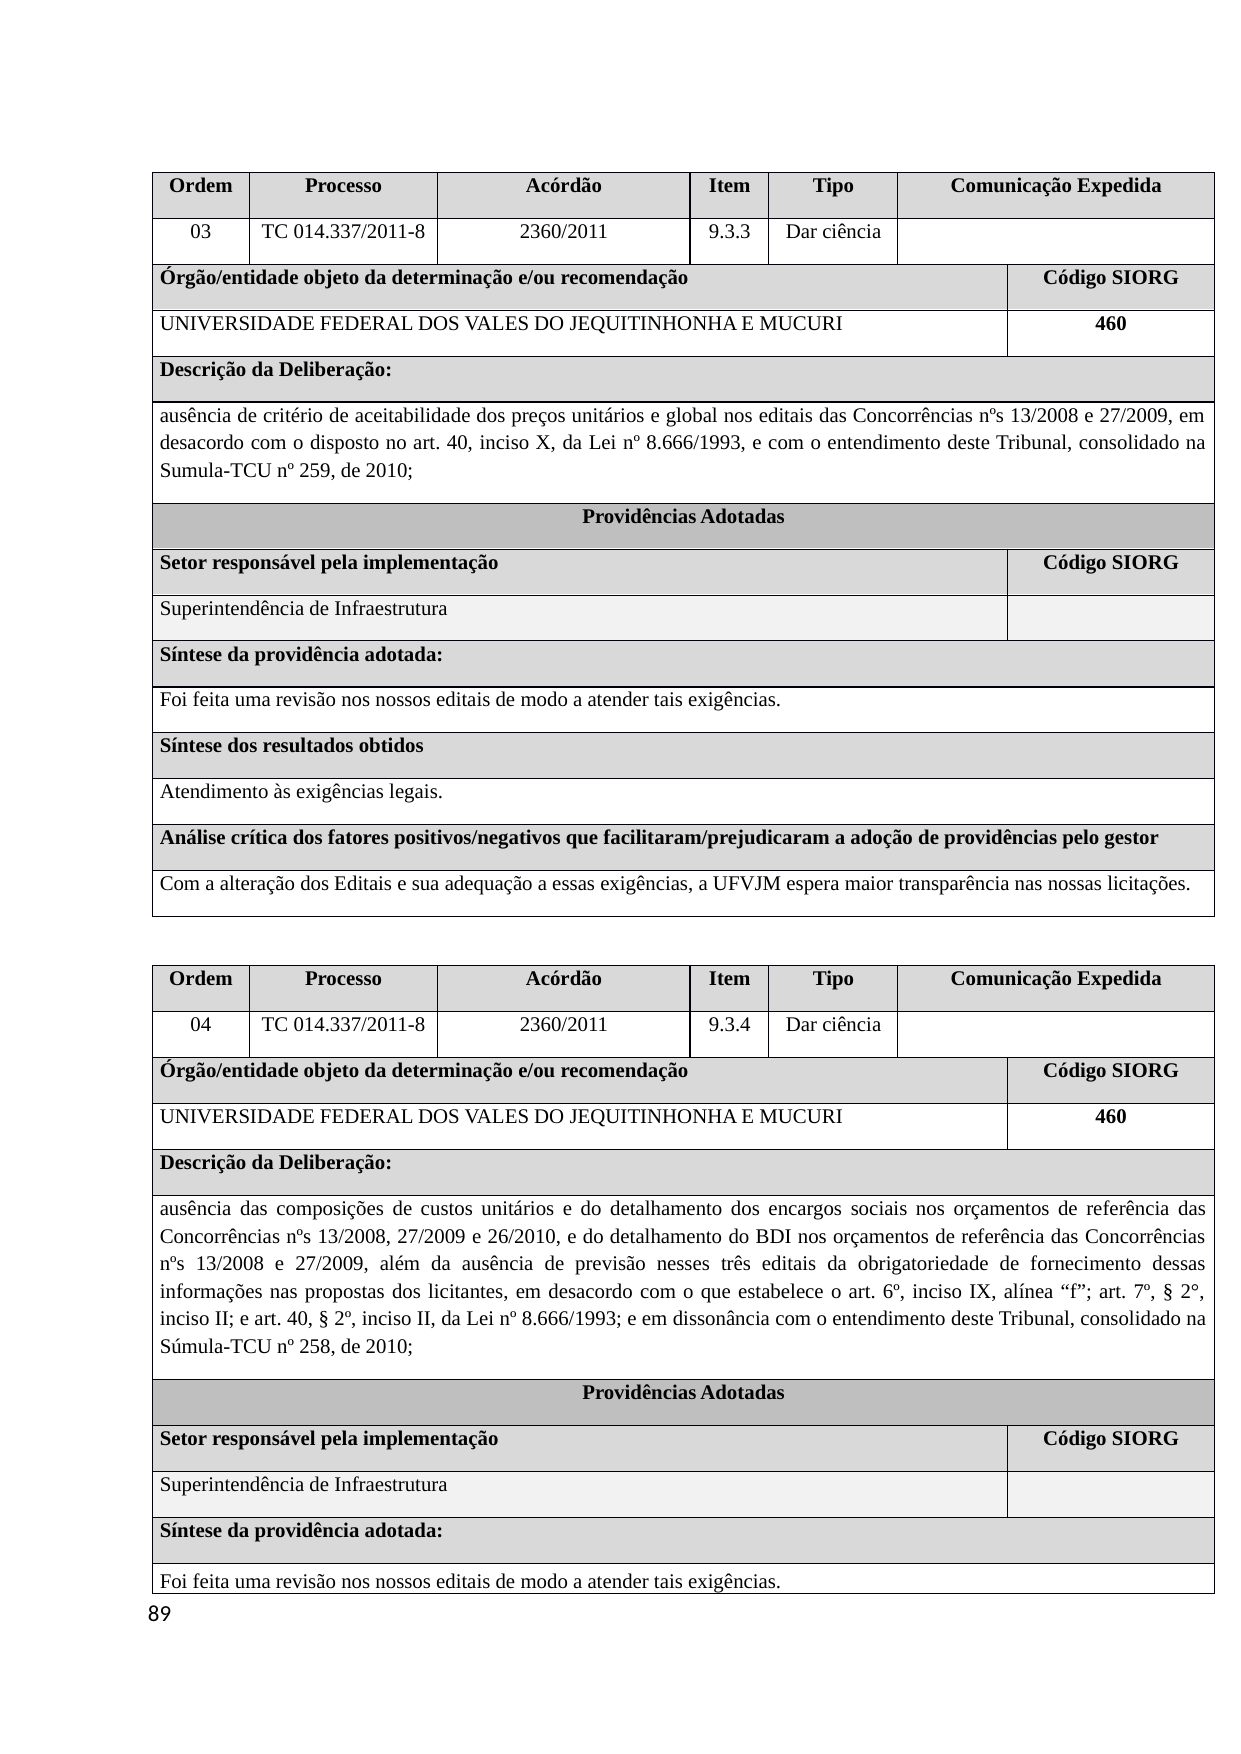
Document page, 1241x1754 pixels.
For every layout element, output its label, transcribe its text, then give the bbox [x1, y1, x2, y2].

table_cell Órgão/entidade objeto da determinação e/ou recomendação [153, 1058, 1007, 1103]
table_cell Foi feita uma revisão nos nossos editais de modo a atender tais exigências. [153, 1564, 1214, 1593]
table_cell Dar ciência [769, 219, 897, 264]
table_cell [1008, 1472, 1214, 1517]
table_cell Dar ciência [769, 1012, 897, 1057]
table_cell UNIVERSIDADE FEDERAL DOS VALES DO JEQUITINHONHA E MUCURI [153, 1104, 1007, 1149]
table_cell 460 [1008, 1104, 1214, 1149]
table_cell 460 [1008, 311, 1214, 356]
table_cell Providências Adotadas [153, 504, 1214, 548]
table_header Ordem [153, 966, 249, 1011]
table_cell 9.3.4 [691, 1012, 768, 1057]
table_cell Descrição da Deliberação: [153, 357, 1214, 401]
table_header Tipo [769, 173, 897, 218]
table_cell 9.3.3 [691, 219, 768, 264]
table_header Processo [250, 966, 437, 1011]
table_cell Foi feita uma revisão nos nossos editais de modo a atender tais exigências. [153, 688, 1214, 732]
table_cell ausência de critério de aceitabilidade dos preços unitários e global nos editais das Concorrências nºs 13/2008 e 27/2009, em desacordo com o disposto no art. 40, inciso X, da Lei nº 8.666/1993, e com o entendimento deste Tribunal, consolidado na Sumula-TCU nº 259, de 2010; [153, 403, 1214, 503]
table_cell Superintendência de Infraestrutura [153, 596, 1007, 640]
table_cell Síntese da providência adotada: [153, 1518, 1214, 1563]
table_cell Descrição da Deliberação: [153, 1150, 1214, 1195]
table_header Item [691, 966, 768, 1011]
table_header Comunicação Expedida [898, 966, 1214, 1011]
table_cell Atendimento às exigências legais. [153, 779, 1214, 824]
table_cell Síntese dos resultados obtidos [153, 733, 1214, 778]
table_cell Com a alteração dos Editais e sua adequação a essas exigências, a UFVJM espera maior transparência nas nossas licitações. [153, 871, 1214, 916]
table_cell Código SIORG [1008, 265, 1214, 309]
table_cell Órgão/entidade objeto da determinação e/ou recomendação [153, 265, 1007, 309]
table_header Ordem [153, 173, 249, 218]
table_cell 2360/2011 [438, 1012, 689, 1057]
table_header Acórdão [438, 966, 689, 1011]
table_cell [898, 219, 1214, 264]
table_cell Análise crítica dos fatores positivos/negativos que facilitaram/prejudicaram a adoção de providências pelo gestor [153, 825, 1214, 870]
table_cell Síntese da providência adotada: [153, 641, 1214, 686]
table_cell Superintendência de Infraestrutura [153, 1472, 1007, 1517]
table_cell [1008, 596, 1214, 640]
table_cell ausência das composições de custos unitários e do detalhamento dos encargos sociais nos orçamentos de referência das Concorrências nºs 13/2008, 27/2009 e 26/2010, e do detalhamento do BDI nos orçamentos de referência das Concorrências nºs 13/2008 e 27/2009, além da ausência de previsão nesses três editais da obrigatoriedade de fornecimento dessas informações nas propostas dos licitantes, em desacordo com o que estabelece o art. 6º, inciso IX, alínea “f”; art. 7º, § 2°, inciso II; e art. 40, § 2º, inciso II, da Lei nº 8.666/1993; e em dissonância com o entendimento deste Tribunal, consolidado na Súmula-TCU nº 258, de 2010; [153, 1196, 1214, 1379]
table_cell Setor responsável pela implementação [153, 550, 1007, 594]
table_header Processo [250, 173, 437, 218]
table_cell 03 [153, 219, 249, 264]
table_cell Código SIORG [1008, 1058, 1214, 1103]
table_cell TC 014.337/2011-8 [250, 1012, 437, 1057]
table_cell 2360/2011 [438, 219, 689, 264]
table_cell TC 014.337/2011-8 [250, 219, 437, 264]
table_header Item [691, 173, 768, 218]
table_cell Código SIORG [1008, 1426, 1214, 1471]
table_cell UNIVERSIDADE FEDERAL DOS VALES DO JEQUITINHONHA E MUCURI [153, 311, 1007, 356]
table_cell 04 [153, 1012, 249, 1057]
table_cell Código SIORG [1008, 550, 1214, 594]
table_cell [898, 1012, 1214, 1057]
table_header Tipo [769, 966, 897, 1011]
table_cell Providências Adotadas [153, 1380, 1214, 1425]
table_header Acórdão [438, 173, 689, 218]
table_header Comunicação Expedida [898, 173, 1214, 218]
table_cell Setor responsável pela implementação [153, 1426, 1007, 1471]
